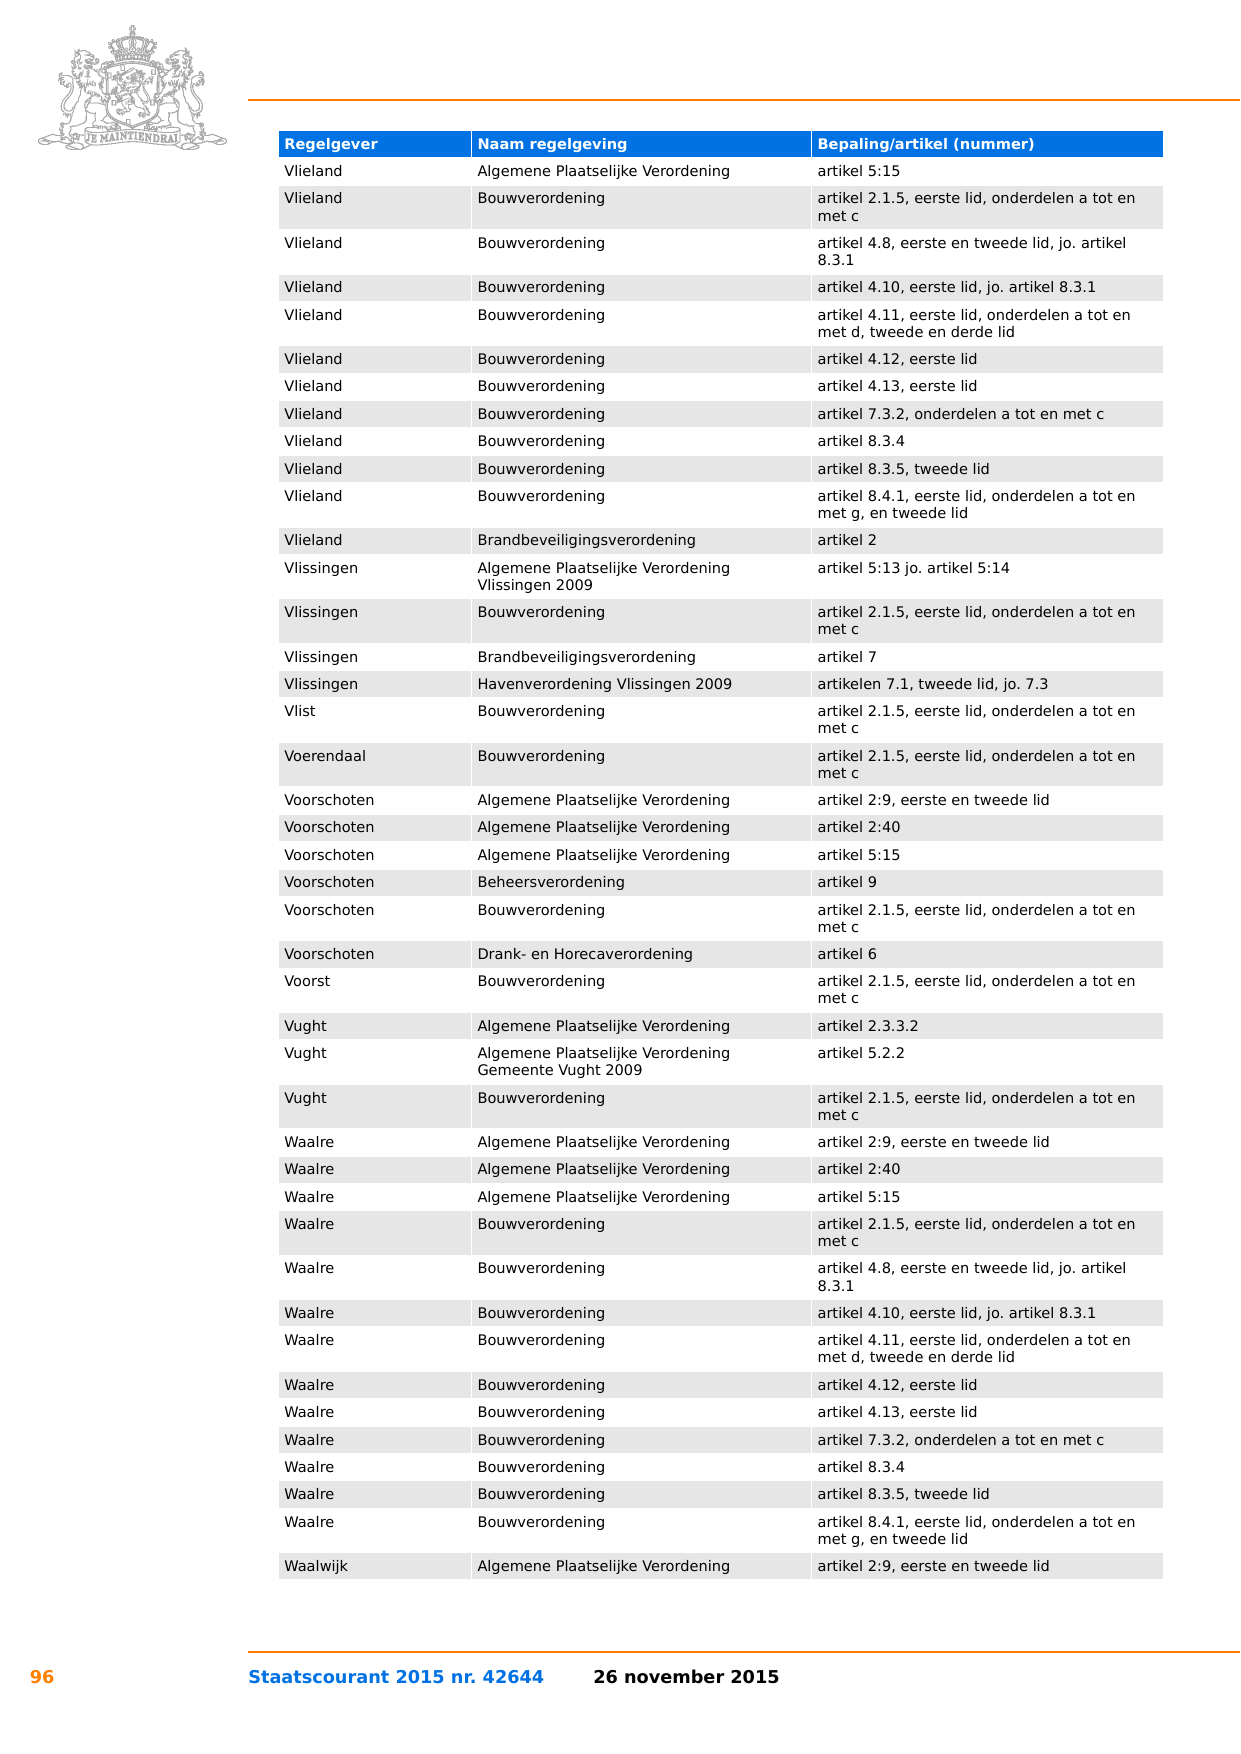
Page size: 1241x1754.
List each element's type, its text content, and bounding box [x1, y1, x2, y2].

table_cell Waalre [279, 1184, 471, 1210]
table_cell Vlieland [279, 401, 471, 427]
table_header Regelgever [279, 131, 471, 157]
table_cell Bouwverordening [472, 346, 811, 373]
table_cell artikel 2:9, eerste en tweede lid [812, 1129, 1163, 1156]
table_cell Vlissingen [279, 644, 471, 670]
table_header Bepaling/artikel (nummer) [812, 131, 1163, 157]
table_cell Waalre [279, 1509, 471, 1552]
table_cell artikel 7.3.2, onderdelen a tot en met c [812, 401, 1163, 427]
table_cell Vlist [279, 699, 471, 742]
table_cell artikel 4.13, eerste lid [812, 1399, 1163, 1426]
table_cell Bouwverordening [472, 230, 811, 273]
table_cell Bouwverordening [472, 743, 811, 786]
table_cell Vlissingen [279, 599, 471, 643]
table_cell artikel 2:40 [812, 815, 1163, 841]
table_cell Vlieland [279, 346, 471, 373]
table_cell artikel 8.3.5, tweede lid [812, 1481, 1163, 1508]
table_cell Vlissingen [279, 555, 471, 598]
table_cell Waalre [279, 1300, 471, 1326]
table_cell artikelen 7.1, tweede lid, jo. 7.3 [812, 671, 1163, 697]
table_cell artikel 4.11, eerste lid, onderdelen a tot en met d, tweede en derde lid [812, 1328, 1163, 1371]
table_cell Bouwverordening [472, 897, 811, 940]
table_cell artikel 2.1.5, eerste lid, onderdelen a tot en met c [812, 743, 1163, 786]
table_cell Voorst [279, 969, 471, 1012]
table_cell Bouwverordening [472, 1328, 811, 1371]
table_cell Vlieland [279, 429, 471, 455]
table_cell Algemene Plaatselijke Verordening [472, 1553, 811, 1579]
table_cell Waalre [279, 1256, 471, 1299]
table_cell Waalre [279, 1372, 471, 1398]
table_cell artikel 8.3.5, tweede lid [812, 456, 1163, 482]
picture [38, 25, 227, 150]
table_cell Voorschoten [279, 815, 471, 841]
table_cell Waalre [279, 1399, 471, 1426]
table_cell artikel 2.1.5, eerste lid, onderdelen a tot en met c [812, 1211, 1163, 1255]
table_cell Bouwverordening [472, 429, 811, 455]
table_cell Waalre [279, 1211, 471, 1255]
table_cell Drank- en Horecaverordening [472, 941, 811, 968]
table_cell Vlieland [279, 483, 471, 527]
table_cell Brandbeveiligingsverordening [472, 528, 811, 554]
table_cell Vught [279, 1040, 471, 1084]
table_cell artikel 8.3.4 [812, 429, 1163, 455]
table_cell artikel 4.10, eerste lid, jo. artikel 8.3.1 [812, 1300, 1163, 1326]
table_cell Vlieland [279, 186, 471, 229]
table_cell Bouwverordening [472, 456, 811, 482]
table_header Naam regelgeving [472, 131, 811, 157]
table_cell Havenverordening Vlissingen 2009 [472, 671, 811, 697]
table_cell Algemene Plaatselijke Verordening [472, 1129, 811, 1156]
table_cell artikel 4.8, eerste en tweede lid, jo. artikel 8.3.1 [812, 1256, 1163, 1299]
table_cell Bouwverordening [472, 969, 811, 1012]
table_cell Vlieland [279, 456, 471, 482]
table_cell artikel 4.12, eerste lid [812, 346, 1163, 373]
table_cell Waalre [279, 1481, 471, 1508]
table_cell artikel 2 [812, 528, 1163, 554]
table_cell Bouwverordening [472, 1427, 811, 1453]
table_cell Vlieland [279, 230, 471, 273]
table_cell artikel 2:9, eerste en tweede lid [812, 787, 1163, 814]
table_cell Algemene Plaatselijke Verordening [472, 815, 811, 841]
table_cell artikel 4.8, eerste en tweede lid, jo. artikel 8.3.1 [812, 230, 1163, 273]
table_cell Voorschoten [279, 941, 471, 968]
table_cell Algemene Plaatselijke Verordening [472, 842, 811, 868]
table_cell artikel 2:9, eerste en tweede lid [812, 1553, 1163, 1579]
table_cell Bouwverordening [472, 1481, 811, 1508]
table_cell Waalre [279, 1328, 471, 1371]
table_cell Vlissingen [279, 671, 471, 697]
table_cell artikel 5:15 [812, 158, 1163, 185]
table_cell Algemene Plaatselijke Verordening [472, 1157, 811, 1183]
table_cell Algemene Plaatselijke Verordening [472, 1013, 811, 1039]
table_cell artikel 4.10, eerste lid, jo. artikel 8.3.1 [812, 275, 1163, 301]
table_cell Vught [279, 1013, 471, 1039]
table_cell Voorschoten [279, 870, 471, 896]
table_cell artikel 2.1.5, eerste lid, onderdelen a tot en met c [812, 897, 1163, 940]
table_cell artikel 6 [812, 941, 1163, 968]
table_cell Algemene Plaatselijke Verordening [472, 1184, 811, 1210]
table_cell Beheersverordening [472, 870, 811, 896]
table_cell artikel 4.13, eerste lid [812, 374, 1163, 400]
table_cell Bouwverordening [472, 401, 811, 427]
table_cell artikel 2.1.5, eerste lid, onderdelen a tot en met c [812, 969, 1163, 1012]
table_cell artikel 5:13 jo. artikel 5:14 [812, 555, 1163, 598]
table_cell Waalre [279, 1129, 471, 1156]
table_cell Bouwverordening [472, 483, 811, 527]
table_cell artikel 2.1.5, eerste lid, onderdelen a tot en met c [812, 699, 1163, 742]
table_cell Bouwverordening [472, 275, 811, 301]
table_cell artikel 5.2.2 [812, 1040, 1163, 1084]
table_cell artikel 9 [812, 870, 1163, 896]
table_cell Bouwverordening [472, 1211, 811, 1255]
table_cell Bouwverordening [472, 374, 811, 400]
table_cell Algemene Plaatselijke Verordening Vlissingen 2009 [472, 555, 811, 598]
table_cell Algemene Plaatselijke Verordening [472, 787, 811, 814]
table_cell Voorschoten [279, 787, 471, 814]
table_cell Vlieland [279, 302, 471, 345]
table_cell Bouwverordening [472, 1372, 811, 1398]
table_cell Brandbeveiligingsverordening [472, 644, 811, 670]
table_cell Bouwverordening [472, 1509, 811, 1552]
table_cell Vlieland [279, 528, 471, 554]
table_cell Bouwverordening [472, 1085, 811, 1128]
table_cell artikel 4.11, eerste lid, onderdelen a tot en met d, tweede en derde lid [812, 302, 1163, 345]
table_cell Bouwverordening [472, 1256, 811, 1299]
table_cell Algemene Plaatselijke Verordening [472, 158, 811, 185]
table_cell Vlieland [279, 374, 471, 400]
table_cell Vlieland [279, 158, 471, 185]
table_cell artikel 2.1.5, eerste lid, onderdelen a tot en met c [812, 186, 1163, 229]
table_cell Bouwverordening [472, 1300, 811, 1326]
table_cell artikel 8.4.1, eerste lid, onderdelen a tot en met g, en tweede lid [812, 1509, 1163, 1552]
table_cell artikel 4.12, eerste lid [812, 1372, 1163, 1398]
table_cell Waalre [279, 1454, 471, 1480]
table_cell artikel 8.4.1, eerste lid, onderdelen a tot en met g, en tweede lid [812, 483, 1163, 527]
table_cell artikel 5:15 [812, 842, 1163, 868]
table_cell artikel 2:40 [812, 1157, 1163, 1183]
table_cell artikel 8.3.4 [812, 1454, 1163, 1480]
table_cell Voorschoten [279, 897, 471, 940]
table_cell Bouwverordening [472, 599, 811, 643]
table_cell artikel 2.3.3.2 [812, 1013, 1163, 1039]
table_cell artikel 7.3.2, onderdelen a tot en met c [812, 1427, 1163, 1453]
table_cell Bouwverordening [472, 302, 811, 345]
table_cell Bouwverordening [472, 1454, 811, 1480]
table_cell Bouwverordening [472, 186, 811, 229]
table_cell Waalwijk [279, 1553, 471, 1579]
table_cell Waalre [279, 1157, 471, 1183]
table_cell artikel 2.1.5, eerste lid, onderdelen a tot en met c [812, 1085, 1163, 1128]
table_cell Voorschoten [279, 842, 471, 868]
table_cell Vlieland [279, 275, 471, 301]
table_cell Algemene Plaatselijke Verordening Gemeente Vught 2009 [472, 1040, 811, 1084]
table_cell Voerendaal [279, 743, 471, 786]
table_cell artikel 7 [812, 644, 1163, 670]
table_cell Vught [279, 1085, 471, 1128]
table_cell artikel 2.1.5, eerste lid, onderdelen a tot en met c [812, 599, 1163, 643]
table_cell Bouwverordening [472, 1399, 811, 1426]
table_cell artikel 5:15 [812, 1184, 1163, 1210]
table_cell Waalre [279, 1427, 471, 1453]
table_cell Bouwverordening [472, 699, 811, 742]
